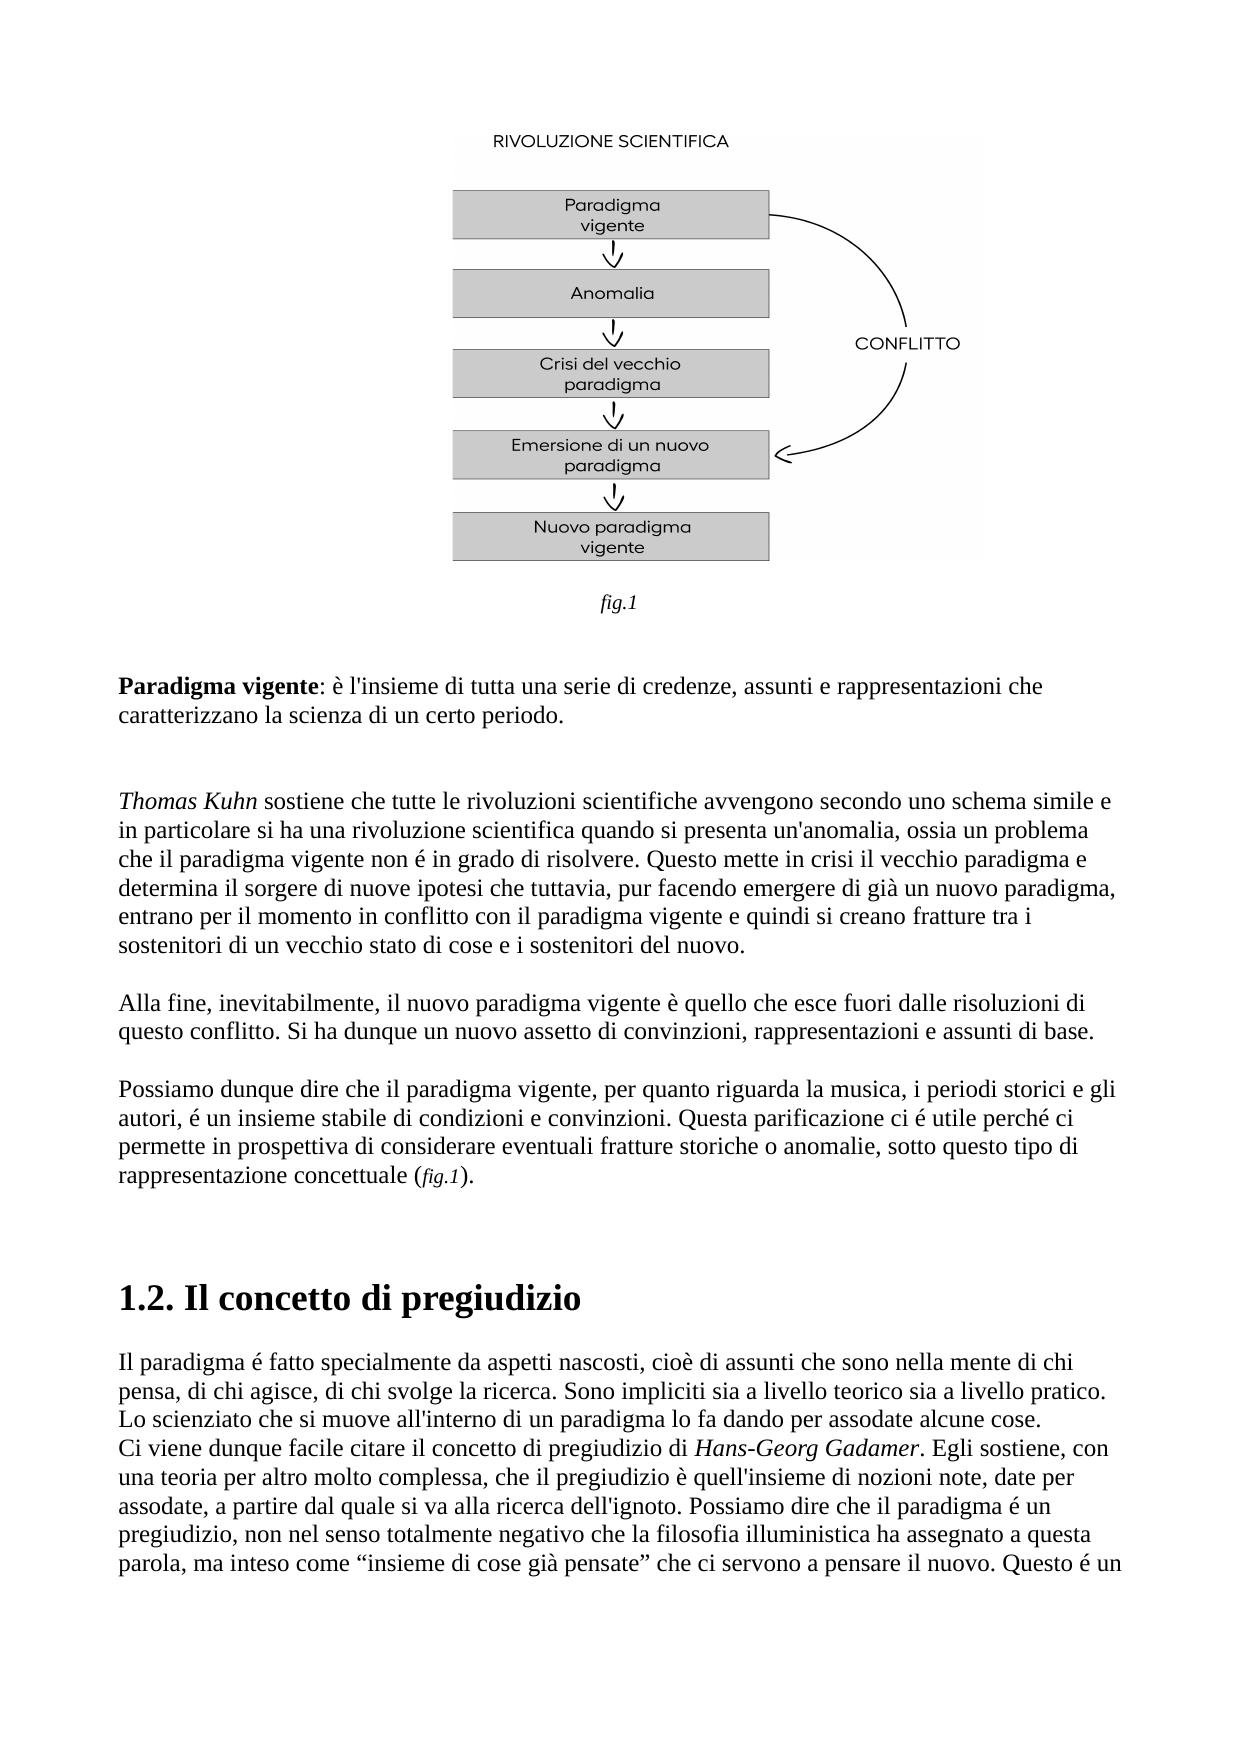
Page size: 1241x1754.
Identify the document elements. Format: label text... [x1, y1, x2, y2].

picture [452, 135, 983, 561]
text fig.1 [118, 590, 1122, 614]
text Alla fine, inevitabilmente, il nuovo paradigma vigente è quello che esce fuori dalle risoluzioni di questo conflitto. Si ha dunque un nuovo assetto di convinzioni, rappresentazioni e assunti di base. [118, 988, 1122, 1045]
text Ci viene dunque facile citare il concetto di pregiudizio di Hans-Georg Gadamer. Egli sostiene, con una teoria per altro molto complessa, che il pregiudizio è quell'insieme di nozioni note, date per assodate, a partire dal quale si va alla ricerca dell'ignoto. Possiamo dire che il paradigma é un pregiudizio, non nel senso totalmente negativo che la filosofia illuministica ha assegnato a questa parola, ma inteso come “insieme di cose già pensate” che ci servono a pensare il nuovo. Questo é un [118, 1433, 1122, 1577]
text Possiamo dunque dire che il paradigma vigente, per quanto riguarda la musica, i periodi storici e gli autori, é un insieme stabile di condizioni e convinzioni. Questa parificazione ci é utile perché ci permette in prospettiva di considerare eventuali fratture storiche o anomalie, sotto questo tipo di rappresentazione concettuale (fig.1). [118, 1074, 1122, 1189]
text Paradigma vigente: è l'insieme di tutta una serie di credenze, assunti e rappresentazioni che caratterizzano la scienza di un certo periodo. [118, 671, 1122, 729]
text Thomas Kuhn sostiene che tutte le rivoluzioni scientifiche avvengono secondo uno schema simile e in particolare si ha una rivoluzione scientifica quando si presenta un'anomalia, ossia un problema che il paradigma vigente non é in grado di risolvere. Questo mette in crisi il vecchio paradigma e determina il sorgere di nuove ipotesi che tuttavia, pur facendo emergere di già un nuovo paradigma, entrano per il momento in conflitto con il paradigma vigente e quindi si creano fratture tra i sostenitori di un vecchio stato di cose e i sostenitori del nuovo. [118, 786, 1122, 959]
text Il paradigma é fatto specialmente da aspetti nascosti, cioè di assunti che sono nella mente di chi pensa, di chi agisce, di chi svolge la ricerca. Sono impliciti sia a livello teorico sia a livello pratico. Lo scienziato che si muove all'interno di un paradigma lo fa dando per assodate alcune cose. [118, 1347, 1122, 1433]
text 1.2. Il concetto di pregiudizio [118, 1275, 1122, 1318]
